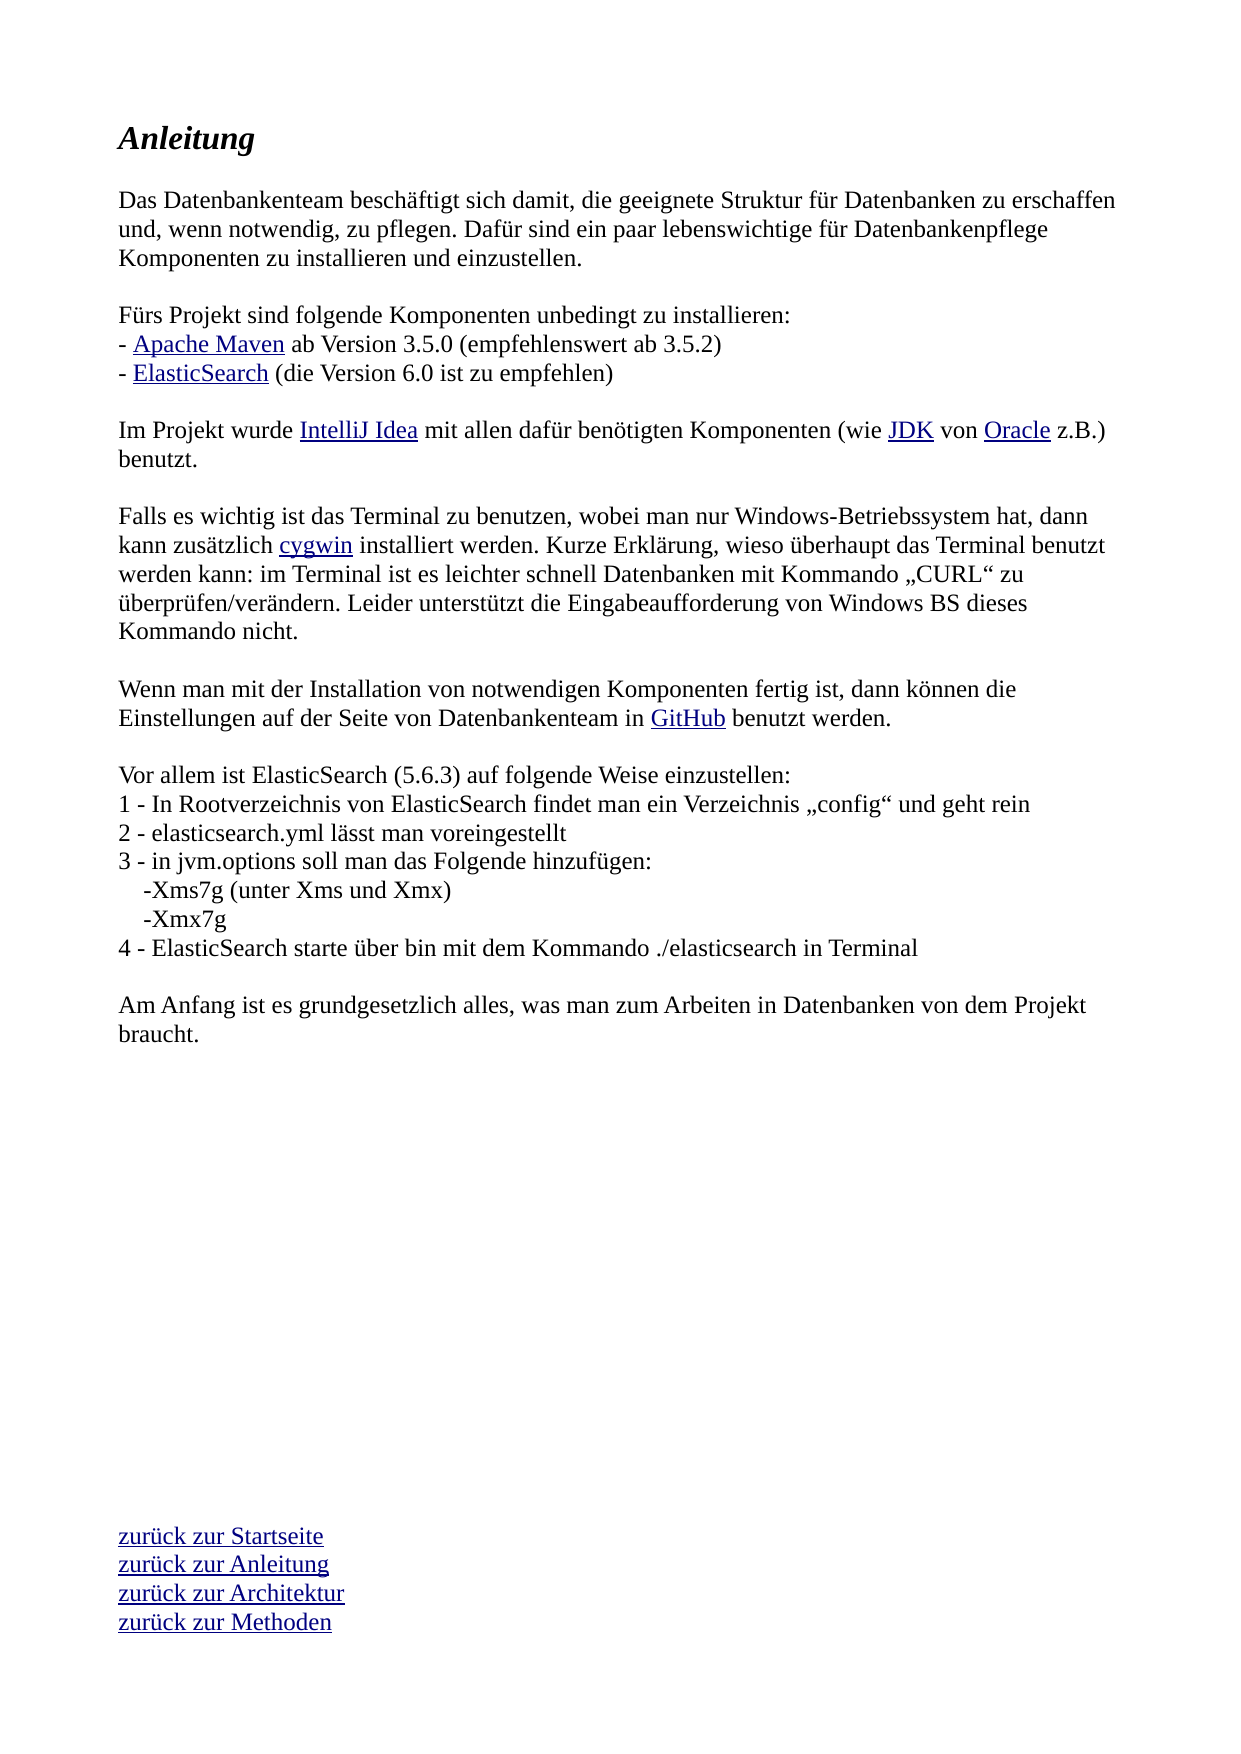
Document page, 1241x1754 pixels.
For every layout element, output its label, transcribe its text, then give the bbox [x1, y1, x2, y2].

text 2 - elasticsearch.yml lässt man voreingestellt [118, 818, 1122, 846]
text Am Anfang ist es grundgesetzlich alles, was man zum Arbeiten in Datenbanken von dem Projekt braucht. [118, 990, 1122, 1048]
text Fürs Projekt sind folgende Komponenten unbedingt zu installieren: [118, 300, 1122, 329]
text 4 - ElasticSearch starte über bin mit dem Kommando ./elasticsearch in Terminal [118, 933, 1122, 961]
text -Xmx7g [118, 904, 1122, 933]
text 3 - in jvm.options soll man das Folgende hinzufügen: [118, 846, 1122, 875]
text Anleitung [118, 118, 1122, 156]
text Im Projekt wurde IntelliJ Idea mit allen dafür benötigten Komponenten (wie JDK von Oracle z.B.) benutzt. [118, 415, 1122, 473]
text Das Datenbankenteam beschäftigt sich damit, die geeignete Struktur für Datenbanken zu erschaffen und, wenn notwendig, zu pflegen. Dafür sind ein paar lebenswichtige für Datenbankenpflege Komponenten zu installieren und einzustellen. [118, 185, 1122, 271]
text 1 - In Rootverzeichnis von ElasticSearch findet man ein Verzeichnis „config“ und geht rein [118, 789, 1122, 818]
text - ElasticSearch (die Version 6.0 ist zu empfehlen) [118, 358, 1122, 386]
text Falls es wichtig ist das Terminal zu benutzen, wobei man nur Windows-Betriebssystem hat, dann kann zusätzlich cygwin installiert werden. Kurze Erklärung, wieso überhaupt das Terminal benutzt werden kann: im Terminal ist es leichter schnell Datenbanken mit Kommando „CURL“ zu überprüfen/verändern. Leider unterstützt die Eingabeaufforderung von Windows BS dieses Kommando nicht. [118, 501, 1122, 645]
text Wenn man mit der Installation von notwendigen Komponenten fertig ist, dann können die Einstellungen auf der Seite von Datenbankenteam in GitHub benutzt werden. [118, 674, 1122, 731]
text - Apache Maven ab Version 3.5.0 (empfehlenswert ab 3.5.2) [118, 329, 1122, 358]
text Vor allem ist ElasticSearch (5.6.3) auf folgende Weise einzustellen: [118, 760, 1122, 789]
text -Xms7g (unter Xms und Xmx) [118, 875, 1122, 904]
